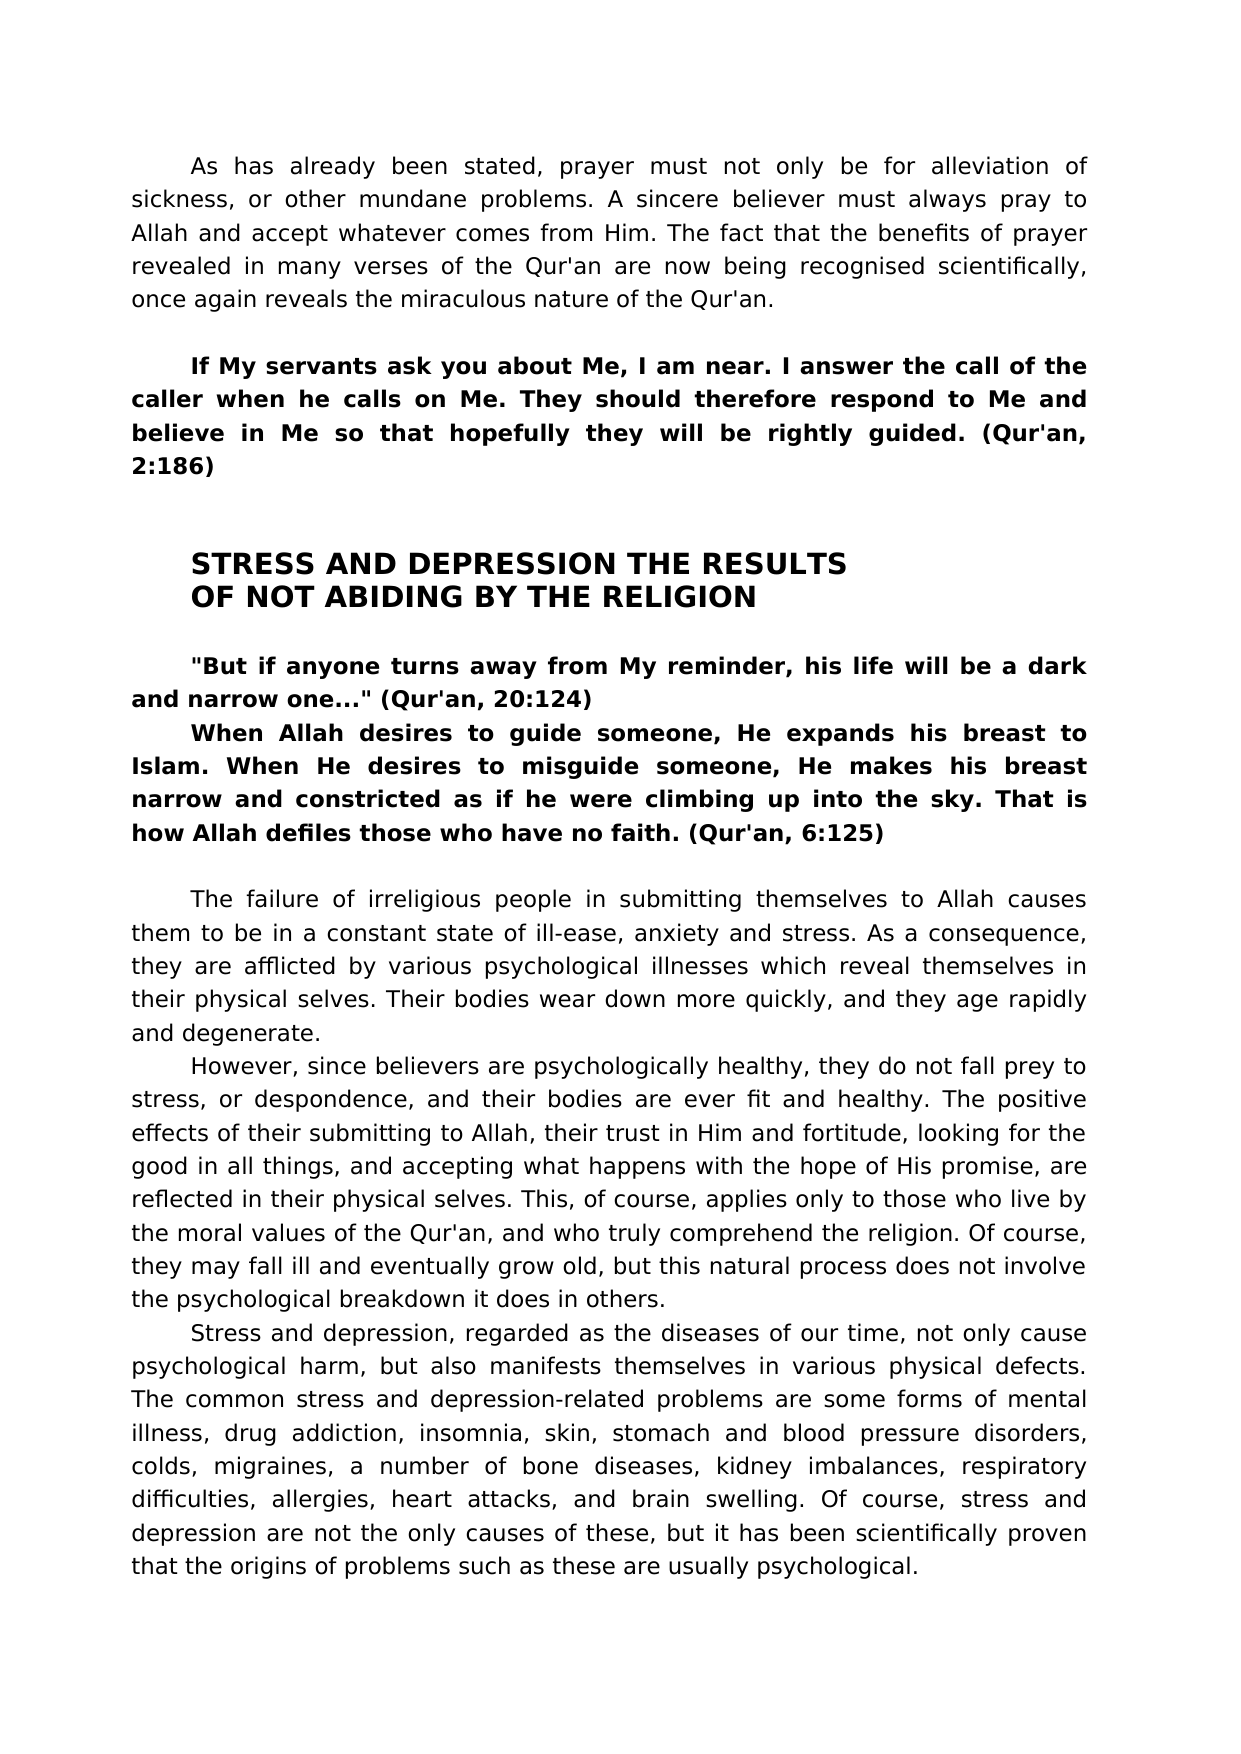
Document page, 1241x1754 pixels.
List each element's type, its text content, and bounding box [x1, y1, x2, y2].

text "But if anyone turns away from My reminder, his life will be a dark and narrow one..." (Qur'an, 20:124) [131, 648, 1088, 714]
text Stress and depression, regarded as the diseases of our time, not only cause psychological harm, but also manifests themselves in various physical defects. The common stress and depression-related problems are some forms of mental illness, drug addiction, insomnia, skin, stomach and blood pressure disorders, colds, migraines, a number of bone diseases, kidney imbalances, respiratory difficulties, allergies, heart attacks, and brain swelling. Of course, stress and depression are not the only causes of these, but it has been scientifically proven that the origins of problems such as these are usually psychological. [131, 1314, 1088, 1581]
text When Allah desires to guide someone, He expands his breast to Islam. When He desires to misguide someone, He makes his breast narrow and constricted as if he were climbing up into the sky. That is how Allah defiles those who have no faith. (Qur'an, 6:125) [131, 714, 1088, 848]
text STRESS AND DEPRESSION THE RESULTS [131, 548, 1088, 581]
text If My servants ask you about Me, I am near. I answer the call of the caller when he calls on Me. They should therefore respond to Me and believe in Me so that hopefully they will be rightly guided. (Qur'an, 2:186) [131, 348, 1088, 481]
text The failure of irreligious people in submitting themselves to Allah causes them to be in a constant state of ill-ease, anxiety and stress. As a consequence, they are afflicted by various psychological illnesses which reveal themselves in their physical selves. Their bodies wear down more quickly, and they age rapidly and degenerate. [131, 881, 1088, 1048]
text OF NOT ABIDING BY THE RELIGION [131, 581, 1088, 614]
text However, since believers are psychologically healthy, they do not fall prey to stress, or despondence, and their bodies are ever fit and healthy. The positive effects of their submitting to Allah, their trust in Him and fortitude, looking for the good in all things, and accepting what happens with the hope of His promise, are reflected in their physical selves. This, of course, applies only to those who live by the moral values of the Qur'an, and who truly comprehend the religion. Of course, they may fall ill and eventually grow old, but this natural process does not involve the psychological breakdown it does in others. [131, 1048, 1088, 1314]
text As has already been stated, prayer must not only be for alleviation of sickness, or other mundane problems. A sincere believer must always pray to Allah and accept whatever comes from Him. The fact that the benefits of prayer revealed in many verses of the Qur'an are now being recognised scientifically, once again reveals the miraculous nature of the Qur'an. [131, 148, 1088, 314]
